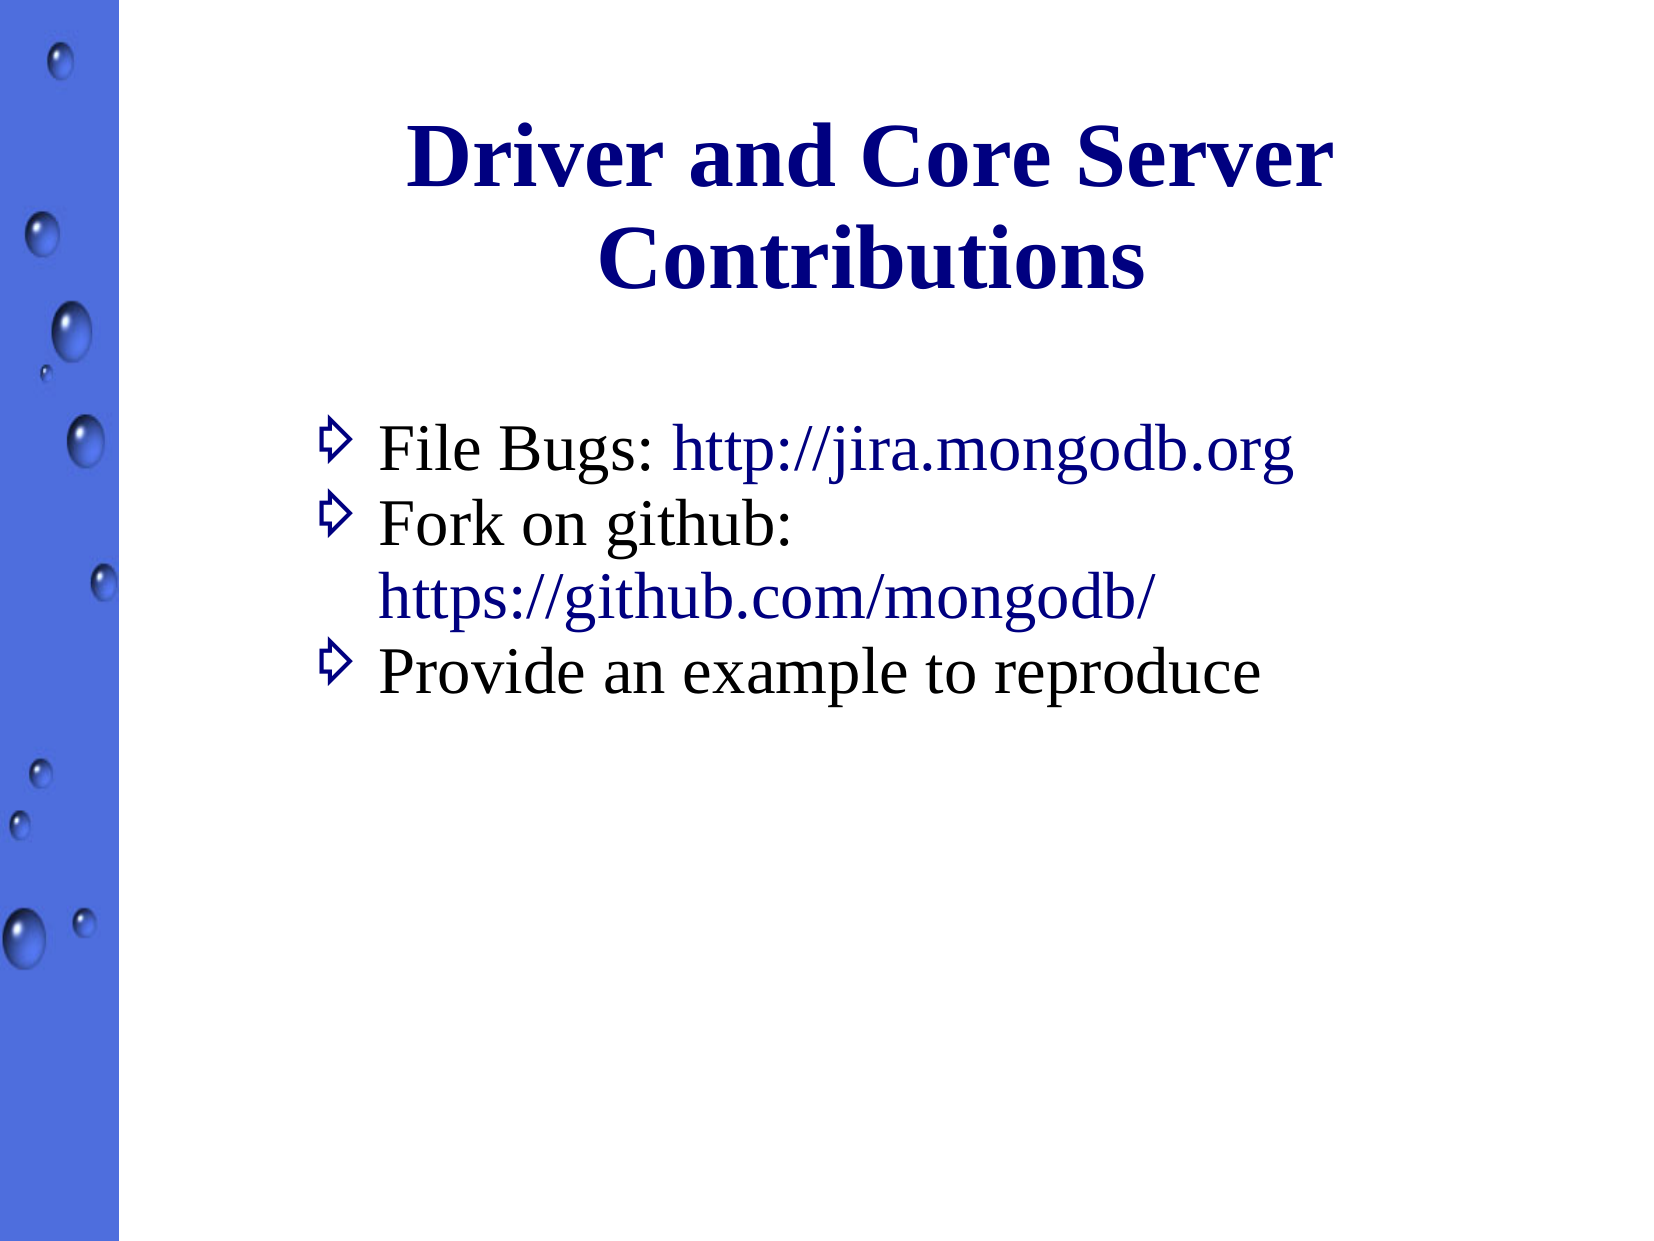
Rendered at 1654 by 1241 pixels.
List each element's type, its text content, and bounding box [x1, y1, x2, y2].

picture [0, 0, 119, 1241]
title Driver and Core Server Contributions [209, 102, 1534, 311]
list File Bugs: http://jira.mongodb.org Fork on github: https://github.com/mongodb/ Provide an example to reproduce [296, 411, 1558, 1230]
